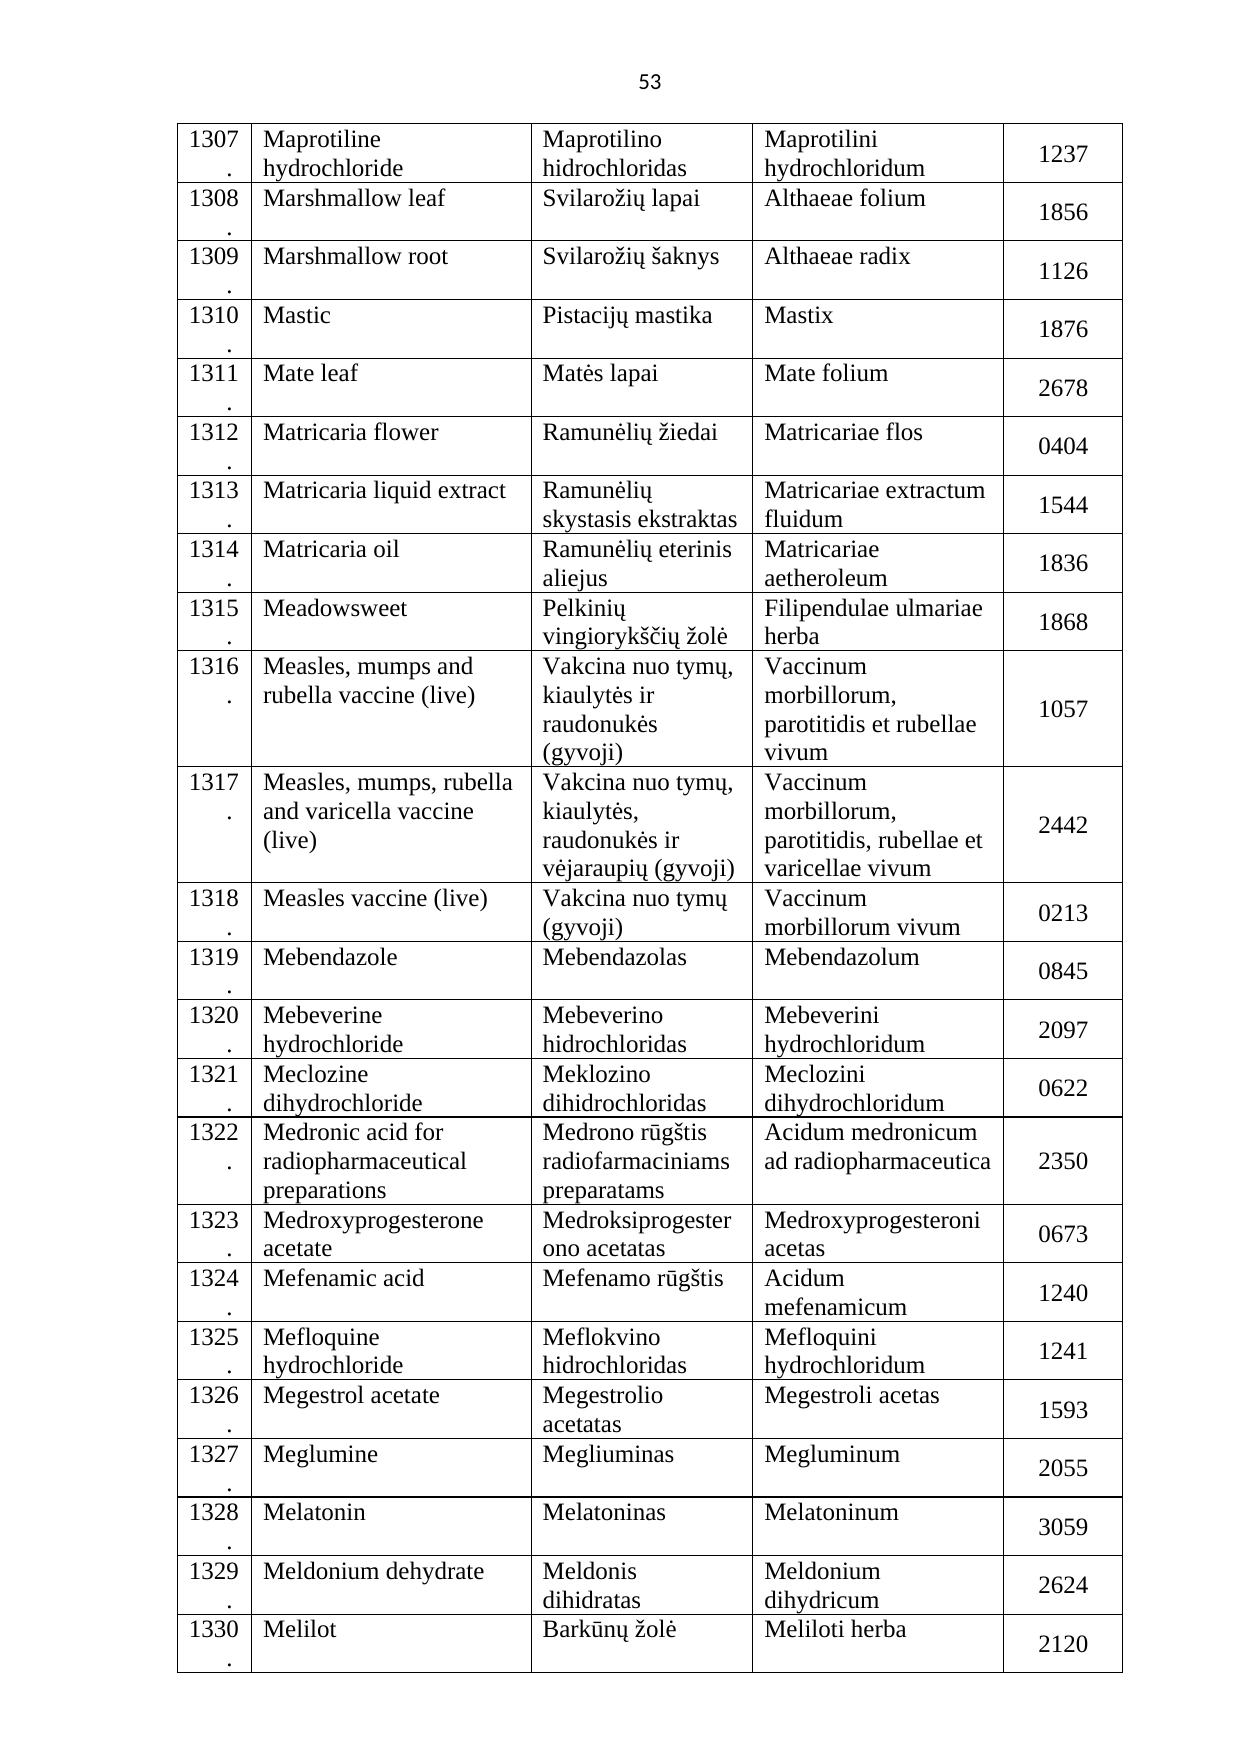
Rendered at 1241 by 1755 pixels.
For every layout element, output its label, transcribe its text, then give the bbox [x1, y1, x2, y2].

table_cell 1057 [1004, 651, 1122, 766]
table_cell 1593 [1004, 1380, 1122, 1438]
table_cell Ramunėlių eterinis aliejus [532, 534, 752, 592]
table_cell 1309. [178, 241, 251, 299]
table_cell 1330. [178, 1615, 251, 1672]
table_cell 1836 [1004, 534, 1122, 592]
table_cell 1320. [178, 1000, 251, 1058]
table_cell Melilot [252, 1615, 531, 1672]
table_cell 2678 [1004, 359, 1122, 416]
table_cell Mefenamo rūgštis [532, 1263, 752, 1321]
table_cell Mefloquine hydrochloride [252, 1322, 531, 1379]
table_cell Meadowsweet [252, 593, 531, 650]
table_cell 1324. [178, 1263, 251, 1321]
table_cell 1544 [1004, 476, 1122, 533]
table_cell Meclozine dihydrochloride [252, 1059, 531, 1116]
table_cell 1319. [178, 942, 251, 999]
table_cell 1311. [178, 359, 251, 416]
table_cell Matricaria flower [252, 417, 531, 474]
table_cell Medroxyprogesteroni acetas [753, 1205, 1003, 1262]
table_cell Megestroli acetas [753, 1380, 1003, 1438]
table_cell Acidum mefenamicum [753, 1263, 1003, 1321]
table_cell 1876 [1004, 300, 1122, 357]
table_cell Melatonin [252, 1498, 531, 1555]
table_cell Megestrol acetate [252, 1380, 531, 1438]
table_cell 1327. [178, 1439, 251, 1496]
table_cell Matricaria oil [252, 534, 531, 592]
table_cell 0404 [1004, 417, 1122, 474]
table_cell Measles, mumps, rubella and varicella vaccine (live) [252, 767, 531, 882]
table_cell 1307. [178, 124, 251, 182]
table_cell Matės lapai [532, 359, 752, 416]
table_cell Mebeverino hidrochloridas [532, 1000, 752, 1058]
table_cell 1326. [178, 1380, 251, 1438]
table_cell 3059 [1004, 1498, 1122, 1555]
table_cell 2120 [1004, 1615, 1122, 1672]
table_cell Meldonium dehydrate [252, 1556, 531, 1613]
table_cell Pelkinių vingiorykščių žolė [532, 593, 752, 650]
table_cell 1321. [178, 1059, 251, 1116]
table_cell Vakcina nuo tymų (gyvoji) [532, 883, 752, 941]
table_cell Medroksiprogesterono acetatas [532, 1205, 752, 1262]
table_cell Mebeverini hydrochloridum [753, 1000, 1003, 1058]
table_cell Mebendazolum [753, 942, 1003, 999]
table_cell 1313. [178, 476, 251, 533]
table_cell Meflokvino hidrochloridas [532, 1322, 752, 1379]
table_cell Vaccinum morbillorum, parotitidis, rubellae et varicellae vivum [753, 767, 1003, 882]
table_cell Measles vaccine (live) [252, 883, 531, 941]
table_cell Marshmallow root [252, 241, 531, 299]
table_cell Megluminum [753, 1439, 1003, 1496]
table_cell Meglumine [252, 1439, 531, 1496]
table_cell Vaccinum morbillorum, parotitidis et rubellae vivum [753, 651, 1003, 766]
table_cell 1316. [178, 651, 251, 766]
table_cell Mebendazolas [532, 942, 752, 999]
table_cell 1323. [178, 1205, 251, 1262]
table_cell Mebeverine hydrochloride [252, 1000, 531, 1058]
table_cell Melatoninum [753, 1498, 1003, 1555]
table_cell 1325. [178, 1322, 251, 1379]
table_cell Medroxyprogesterone acetate [252, 1205, 531, 1262]
table_cell Maprotiline hydrochloride [252, 124, 531, 182]
table_cell Matricaria liquid extract [252, 476, 531, 533]
table_cell 1310. [178, 300, 251, 357]
table_cell 1322. [178, 1118, 251, 1204]
table_cell Svilarožių lapai [532, 183, 752, 240]
table_cell Vakcina nuo tymų, kiaulytės, raudonukės ir vėjaraupių (gyvoji) [532, 767, 752, 882]
table_cell Althaeae folium [753, 183, 1003, 240]
table_cell Medrono rūgštis radiofarmaciniams preparatams [532, 1118, 752, 1204]
table_cell Matricariae aetheroleum [753, 534, 1003, 592]
table_cell Matricariae extractum fluidum [753, 476, 1003, 533]
table_cell Meklozino dihidrochloridas [532, 1059, 752, 1116]
table_cell 0213 [1004, 883, 1122, 941]
table_cell Pistacijų mastika [532, 300, 752, 357]
table_cell 1318. [178, 883, 251, 941]
table_cell 2055 [1004, 1439, 1122, 1496]
table_cell Mebendazole [252, 942, 531, 999]
table_cell Meliloti herba [753, 1615, 1003, 1672]
table_cell 1240 [1004, 1263, 1122, 1321]
table_cell Mefenamic acid [252, 1263, 531, 1321]
table_cell 2624 [1004, 1556, 1122, 1613]
table_cell 1328. [178, 1498, 251, 1555]
table_cell Medronic acid for radiopharmaceutical preparations [252, 1118, 531, 1204]
table_cell 2442 [1004, 767, 1122, 882]
table_cell Acidum medronicum ad radiopharmaceutica [753, 1118, 1003, 1204]
table_cell Althaeae radix [753, 241, 1003, 299]
table_cell Meldonis dihidratas [532, 1556, 752, 1613]
table_cell Mefloquini hydrochloridum [753, 1322, 1003, 1379]
table_cell Melatoninas [532, 1498, 752, 1555]
table_cell Measles, mumps and rubella vaccine (live) [252, 651, 531, 766]
table_cell 0622 [1004, 1059, 1122, 1116]
table_cell Megliuminas [532, 1439, 752, 1496]
table_cell Meclozini dihydrochloridum [753, 1059, 1003, 1116]
table_cell 2350 [1004, 1118, 1122, 1204]
table_cell Vakcina nuo tymų, kiaulytės ir raudonukės (gyvoji) [532, 651, 752, 766]
table_cell Barkūnų žolė [532, 1615, 752, 1672]
table_cell Maprotilini hydrochloridum [753, 124, 1003, 182]
table_cell Megestrolio acetatas [532, 1380, 752, 1438]
table_cell 2097 [1004, 1000, 1122, 1058]
table_cell Meldonium dihydricum [753, 1556, 1003, 1613]
table_cell 1315. [178, 593, 251, 650]
table_cell 1868 [1004, 593, 1122, 650]
table_cell 0673 [1004, 1205, 1122, 1262]
table_cell 1241 [1004, 1322, 1122, 1379]
table_cell Mate leaf [252, 359, 531, 416]
table_cell 1312. [178, 417, 251, 474]
table_cell Mastix [753, 300, 1003, 357]
table_cell Marshmallow leaf [252, 183, 531, 240]
table_cell Vaccinum morbillorum vivum [753, 883, 1003, 941]
table_cell 0845 [1004, 942, 1122, 999]
table_cell Ramunėlių žiedai [532, 417, 752, 474]
table_cell Maprotilino hidrochloridas [532, 124, 752, 182]
table_cell Mastic [252, 300, 531, 357]
table_cell 1329. [178, 1556, 251, 1613]
table_cell Filipendulae ulmariae herba [753, 593, 1003, 650]
table_cell 1856 [1004, 183, 1122, 240]
table_cell Matricariae flos [753, 417, 1003, 474]
table_cell Ramunėlių skystasis ekstraktas [532, 476, 752, 533]
table_cell 1314. [178, 534, 251, 592]
table_cell 1237 [1004, 124, 1122, 182]
table_cell Mate folium [753, 359, 1003, 416]
table_cell Svilarožių šaknys [532, 241, 752, 299]
table_cell 1308. [178, 183, 251, 240]
table_cell 1317. [178, 767, 251, 882]
table_cell 1126 [1004, 241, 1122, 299]
